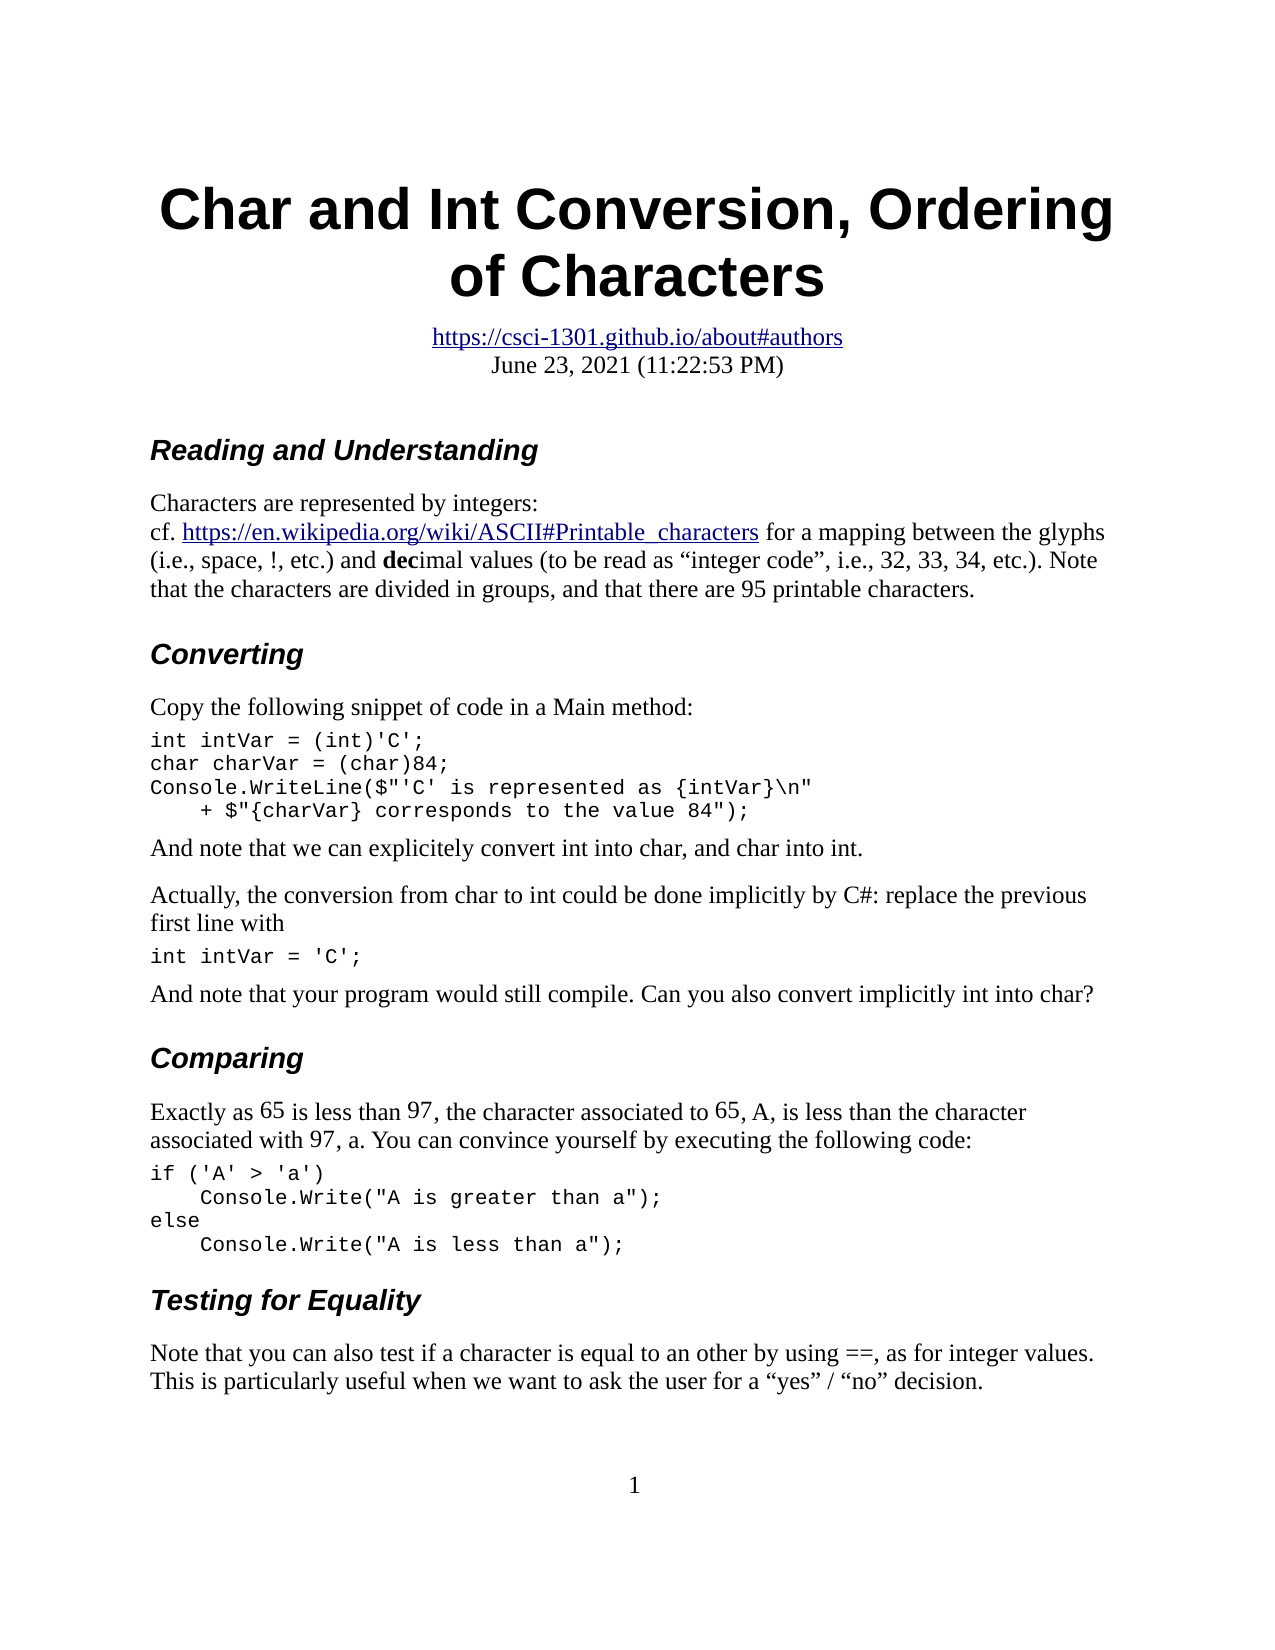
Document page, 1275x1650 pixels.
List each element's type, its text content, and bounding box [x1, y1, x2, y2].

subtitle Converting [150, 637, 1125, 670]
text Characters are represented by integers: cf. https://en.wikipedia.org/wiki/ASCII#Printable_characters for a mapping between the glyphs (i.e., space, !, etc.) and decimal values (to be read as “integer code”, i.e., 32, 33, 34, etc.). Note that the characters are divided in groups, and that there are 95 printable characters. [150, 488, 1125, 603]
text And note that your program would still compile. Can you also convert implicitly int into char? [150, 979, 1125, 1008]
title Char and Int Conversion, Ordering of Characters [150, 175, 1125, 309]
text Note that you can also test if a character is equal to an other by using ==, as for integer values. This is particularly useful when we want to ask the user for a “yes” / “no” decision. [150, 1338, 1125, 1395]
text June 23, 2021 (11:22:53 PM) [150, 350, 1125, 379]
text else [150, 1210, 1125, 1234]
text if ('A' > 'a') [150, 1163, 1125, 1187]
subtitle Testing for Equality [150, 1283, 1125, 1316]
text char charVar = (char)84; [150, 753, 1125, 777]
text int intVar = 'C'; [150, 946, 1125, 970]
text Console.Write("A is less than a"); [150, 1234, 1125, 1258]
text And note that we can explicitely convert int into char, and char into int. [150, 833, 1125, 862]
text https://csci-1301.github.io/about#authors [150, 322, 1125, 350]
text Console.Write("A is greater than a"); [150, 1187, 1125, 1210]
text Console.WriteLine($"'C' is represented as {intVar}\n" [150, 777, 1125, 801]
text + $"{charVar} corresponds to the value 84"); [150, 801, 1125, 824]
text Copy the following snippet of code in a Main method: [150, 692, 1125, 721]
subtitle Reading and Understanding [150, 433, 1125, 466]
text Actually, the conversion from char to int could be done implicitly by C#: replace the previous first line with [150, 880, 1125, 937]
subtitle Comparing [150, 1042, 1125, 1075]
text int intVar = (int)'C'; [150, 729, 1125, 753]
text Exactly as is less than , the character associated to , A, is less than the character associated with , a. You can convince yourself by executing the following code: [150, 1097, 1125, 1154]
